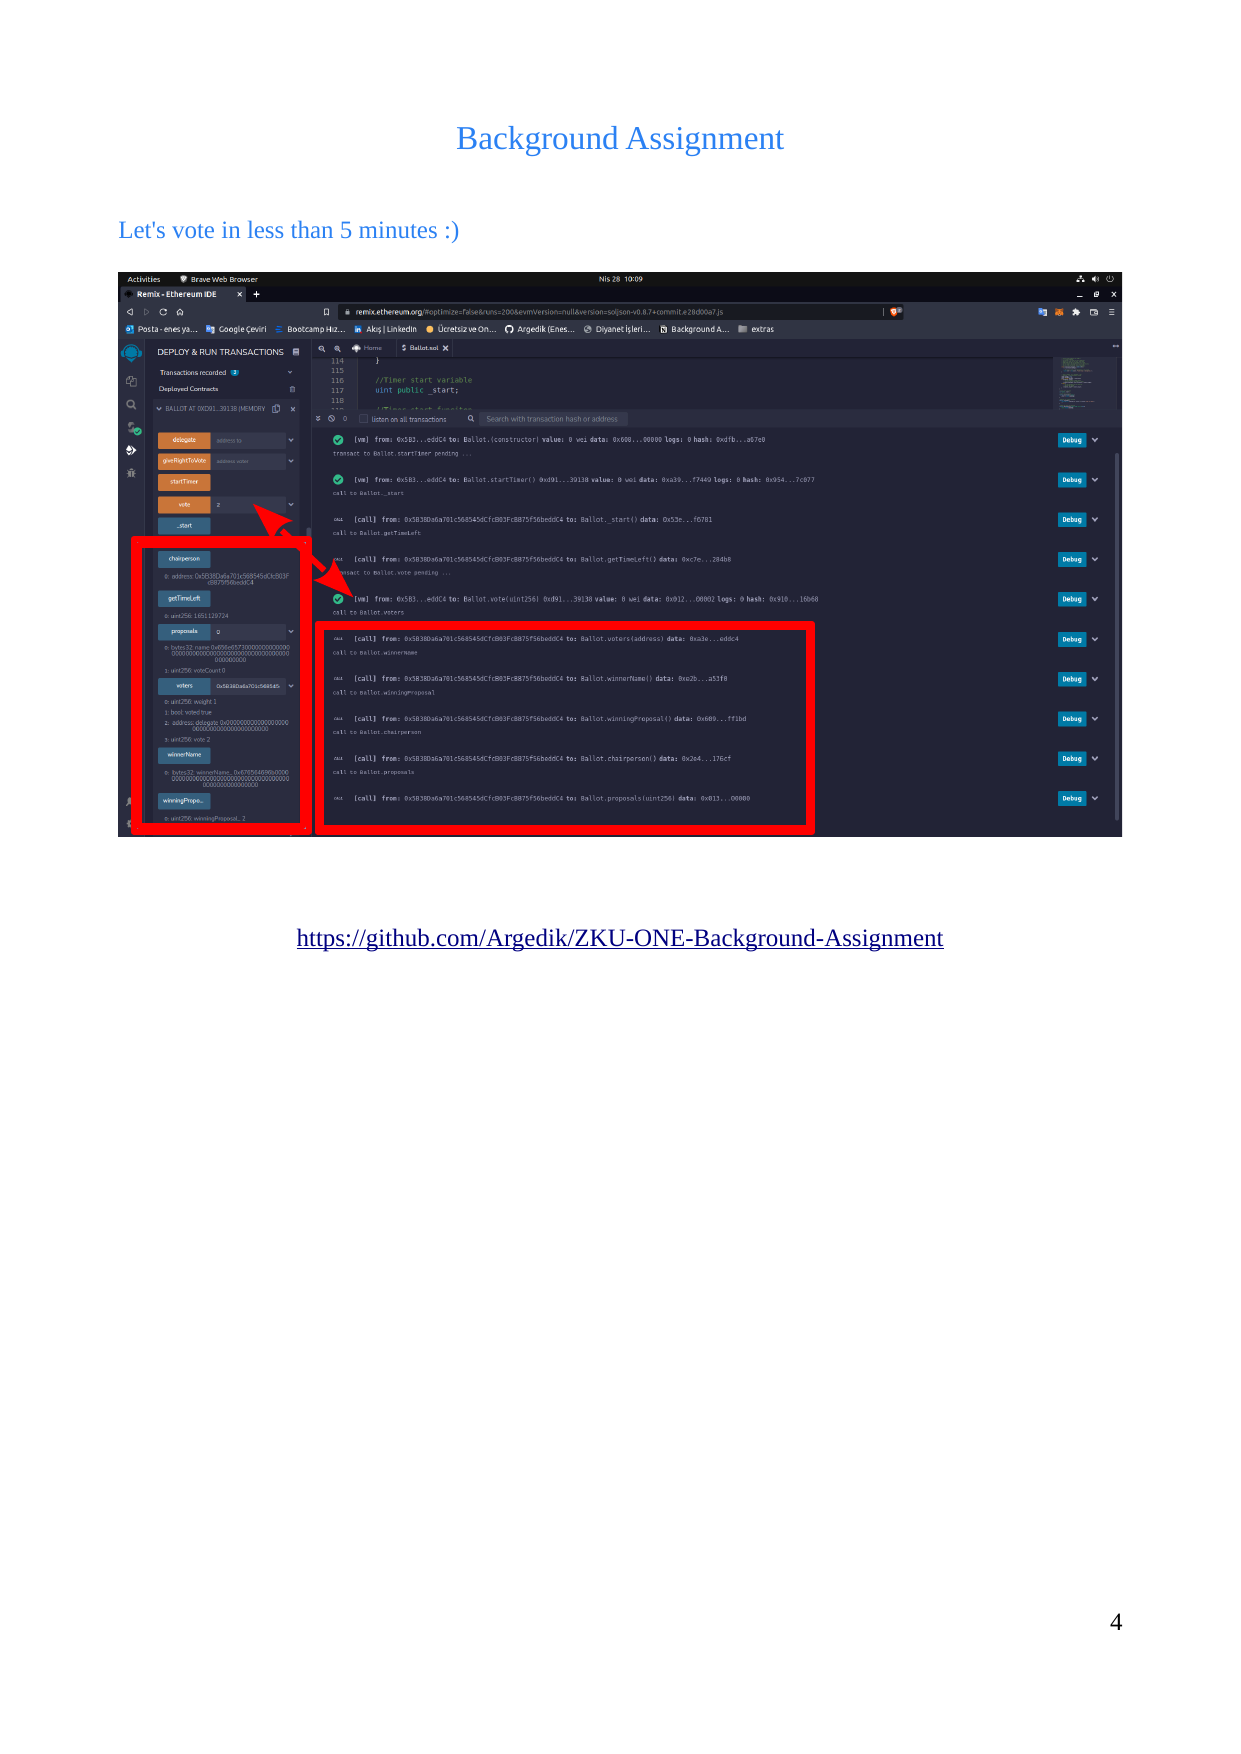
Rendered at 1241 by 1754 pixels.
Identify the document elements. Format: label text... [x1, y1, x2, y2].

text Let's vote in less than 5 minutes :) [118, 215, 1122, 243]
picture [118, 272, 1123, 837]
text https://github.com/Argedik/ZKU-ONE-Background-Assignment [118, 923, 1122, 952]
